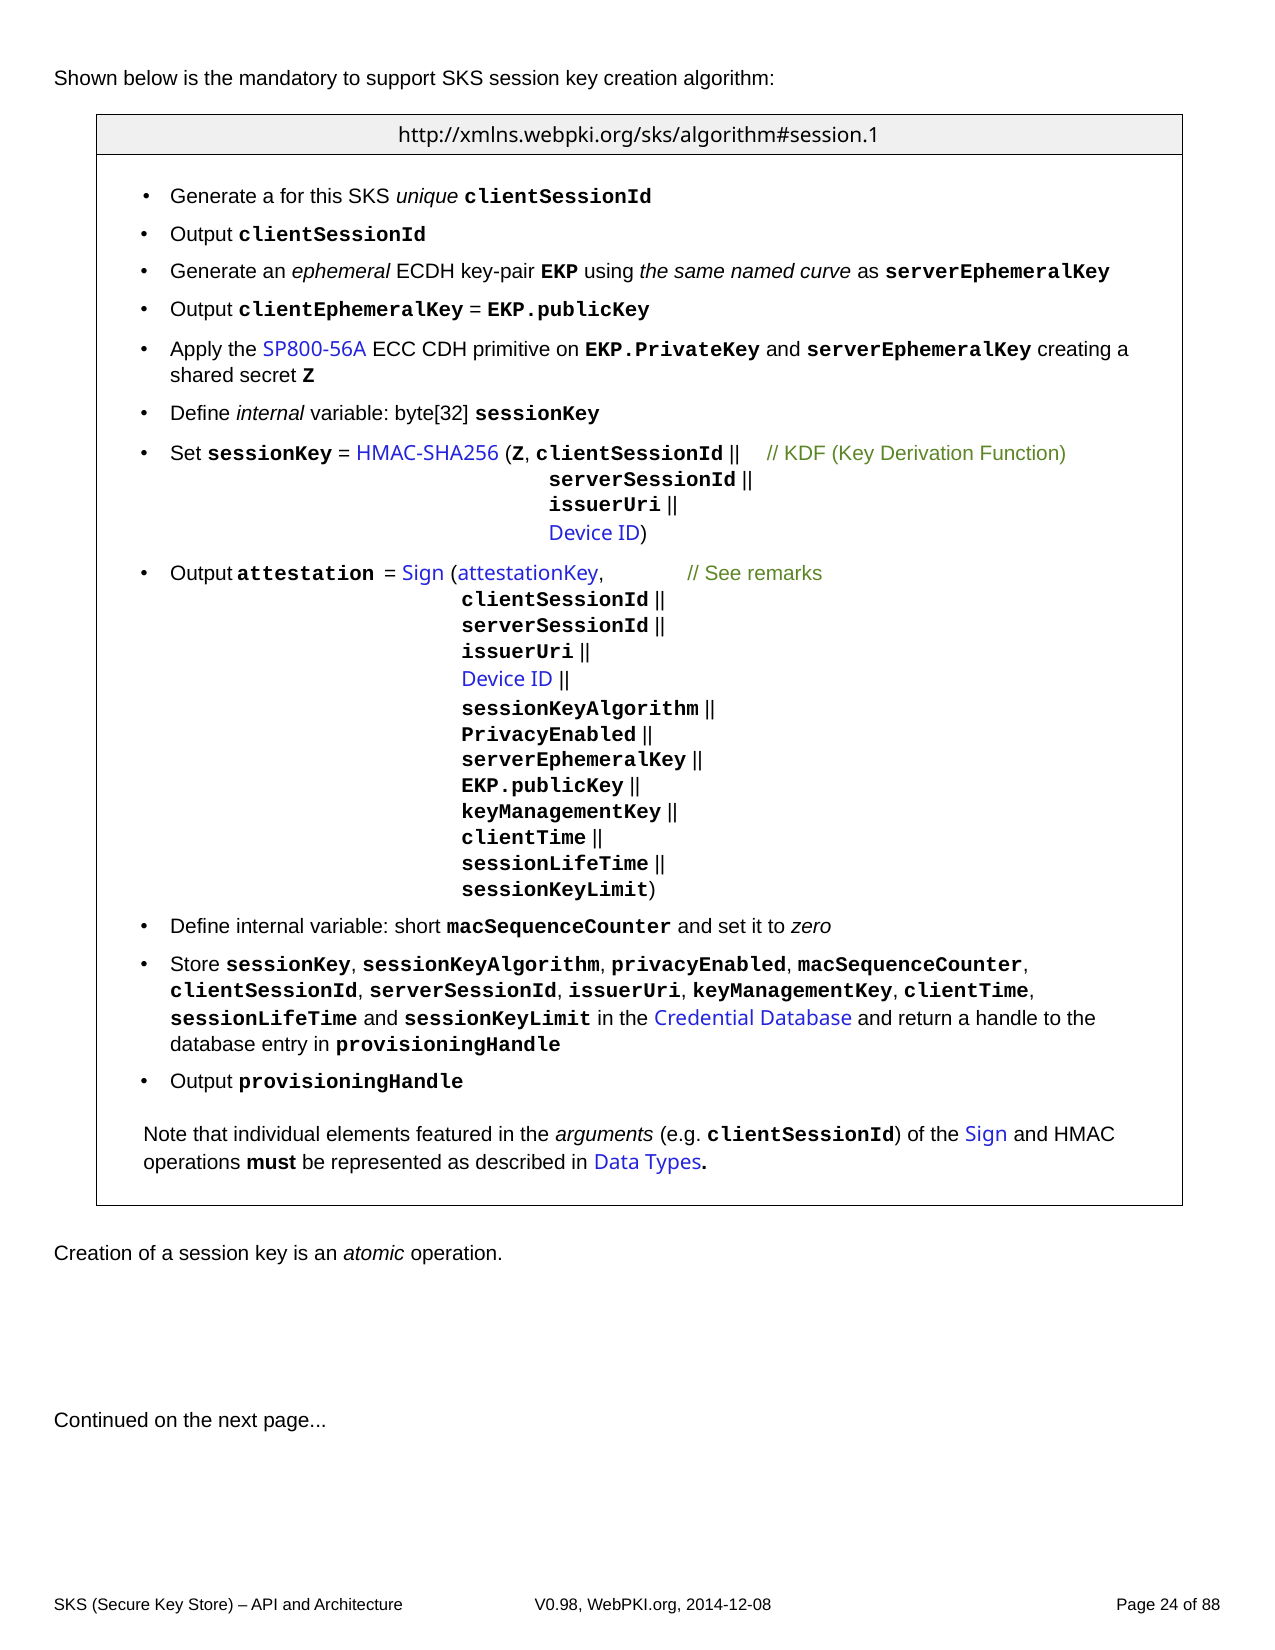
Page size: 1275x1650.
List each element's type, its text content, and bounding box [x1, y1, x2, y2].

table_header http://xmlns.webpki.org/sks/algorithm#session.1 [97, 115, 1182, 154]
text Creation of a session key is an atomic operation. [54, 1241, 1221, 1265]
text Continued on the next page... [54, 1408, 1221, 1432]
table_cell Generate a for this SKS unique clientSessionId Output clientSessionId Generate an ephemeral ECDH key-pair EKP using the same named curve as serverEphemeralKey Output clientEphemeralKey = EKP.publicKey Apply the SP800-56A ECC CDH primitive on EKP.PrivateKey and serverEphemeralKey creating a shared secret Z Define internal variable: byte[32] sessionKey Set sessionKey = HMAC-SHA256 (Z, clientSessionId || // KDF (Key Derivation Function) serverSessionId || issuerUri || Device ID) Output attestation = Sign (attestationKey, // See remarks clientSessionId || serverSessionId || issuerUri || Device ID || sessionKeyAlgorithm || PrivacyEnabled || serverEphemeralKey || EKP.publicKey || keyManagementKey || clientTime || sessionLifeTime || sessionKeyLimit) Define internal variable: short macSequenceCounter and set it to zero Store sessionKey, sessionKeyAlgorithm, privacyEnabled, macSequenceCounter, clientSessionId, serverSessionId, issuerUri, keyManagementKey, clientTime, sessionLifeTime and sessionKeyLimit in the Credential Database and return a handle to the database entry in provisioningHandle Output provisioningHandle Note that individual elements featured in the arguments (e.g. clientSessionId) of the Sign and HMAC operations must be represented as described in Data Types. [97, 155, 1182, 1205]
text Shown below is the mandatory to support SKS session key creation algorithm: [54, 66, 1221, 114]
